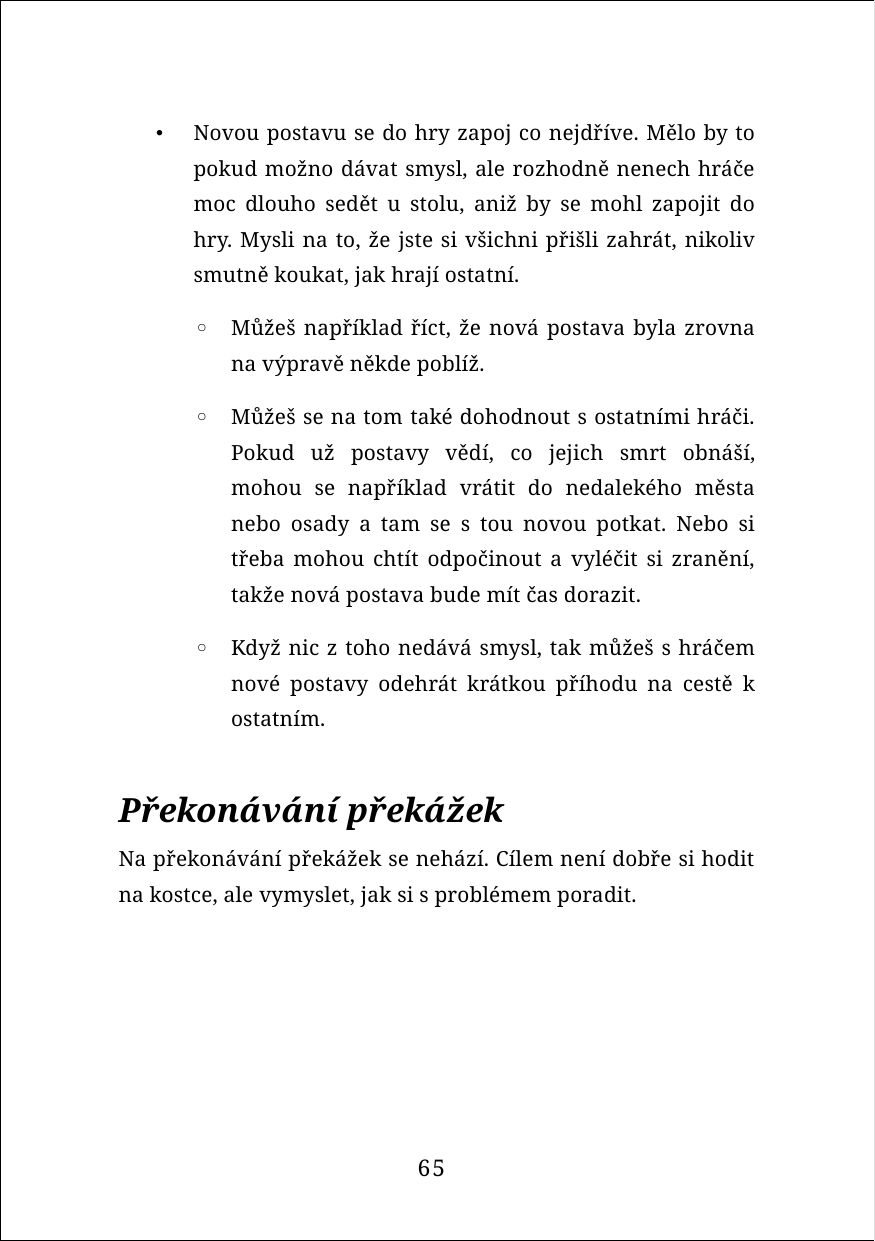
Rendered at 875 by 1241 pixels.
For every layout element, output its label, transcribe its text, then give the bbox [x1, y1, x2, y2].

list Když nic z toho nedává smysl, tak můžeš s hráčem nové postavy odehrát krátkou příhodu na cestě k ostatním. [193, 633, 756, 733]
list Novou postavu se do hry zapoj co nejdříve. Mělo by to pokud možno dávat smysl, ale rozhodně nenech hráče moc dlouho sedět u stolu, aniž by se mohl zapojit do hry. Mysli na to, že jste si všichni přišli zahrát, nikoliv smutně koukat, jak hrají ostatní. [156, 118, 756, 289]
subtitle Překonávání překážek [118, 787, 756, 832]
list Můžeš například říct, že nová postava byla zrovna na výpravě někde poblíž. [193, 313, 756, 377]
text Na překonávání překážek se nehází. Cílem není dobře si hodit na kostce, ale vymyslet, jak si s problémem poradit. [118, 844, 756, 908]
list Můžeš se na tom také dohodnout s ostatními hráči. Pokud už postavy vědí, co jejich smrt obnáší, mohou se například vrátit do nedalekého města nebo osady a tam se s tou novou potkat. Nebo si třeba mohou chtít odpočinout a vyléčit si zranění, takže nová postava bude mít čas dorazit. [193, 402, 756, 608]
